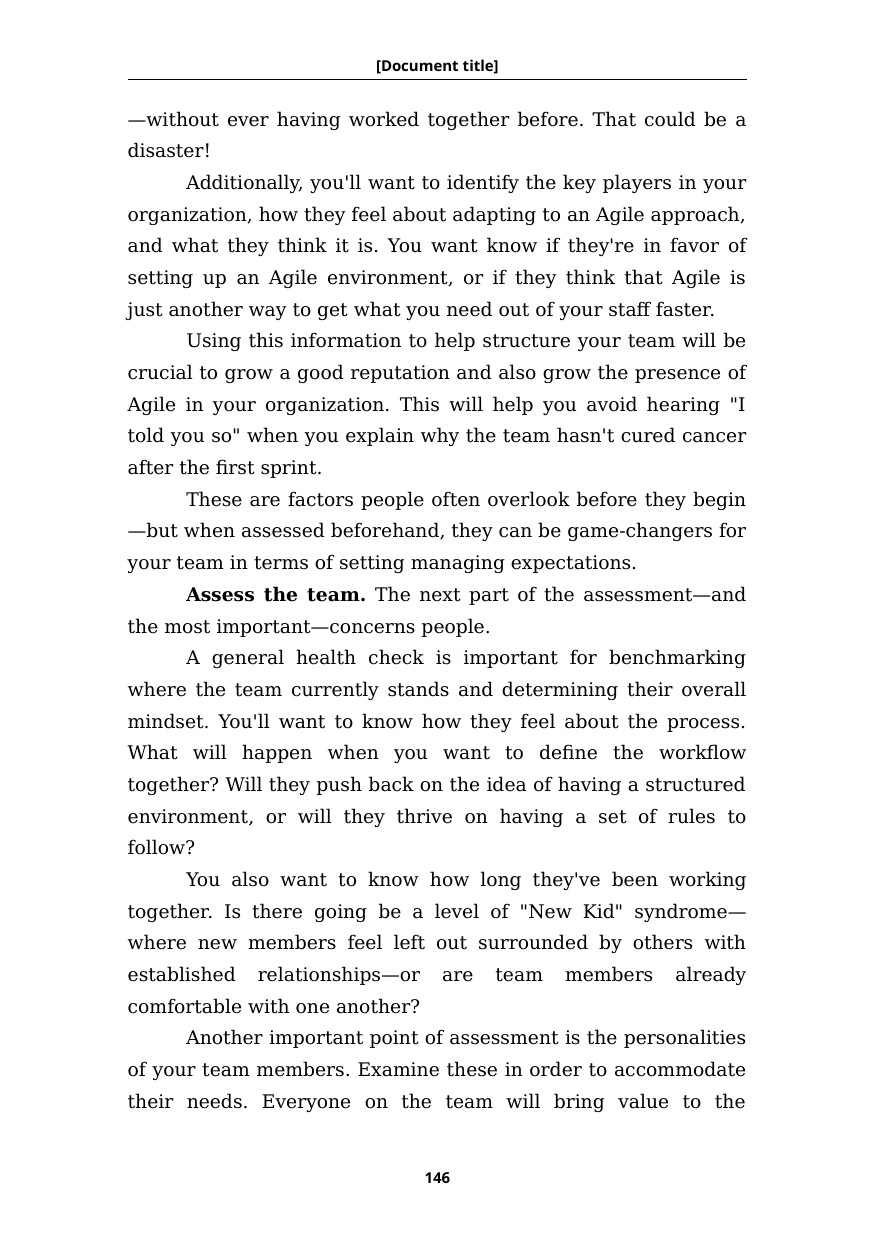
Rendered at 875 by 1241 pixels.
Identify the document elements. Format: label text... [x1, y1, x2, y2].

text Another important point of assessment is the personalities of your team members. Examine these in order to accommodate their needs. Everyone on the team will bring value to the [127, 1027, 747, 1112]
text Additionally, you'll want to identify the key players in your organization, how they feel about adapting to an Agile approach, and what they think it is. You want know if they're in favor of setting up an Agile environment, or if they think that Agile is just another way to get what you need out of your staff faster. [127, 172, 747, 321]
text Using this information to help structure your team will be crucial to grow a good reputation and also grow the presence of Agile in your organization. This will help you avoid hearing "I told you so" when you explain why the team hasn't cured cancer after the first sprint. [127, 330, 747, 479]
text You also want to know how long they've been working together. Is there going be a level of "New Kid" syndrome—where new members feel left out surrounded by others with established relationships—or are team members already comfortable with one another? [127, 869, 747, 1017]
text Assess the team. The next part of the assessment—and the most important—concerns people. [127, 584, 747, 637]
text A general health check is important for benchmarking where the team currently stands and determining their overall mindset. You'll want to know how they feel about the process. What will happen when you want to define the workflow together? Will they push back on the idea of having a structured environment, or will they thrive on having a set of rules to follow? [127, 647, 747, 859]
text These are factors people often overlook before they begin—but when assessed beforehand, they can be game-changers for your team in terms of setting managing expectations. [127, 489, 747, 574]
text —without ever having worked together before. That could be a disaster! [127, 109, 747, 162]
